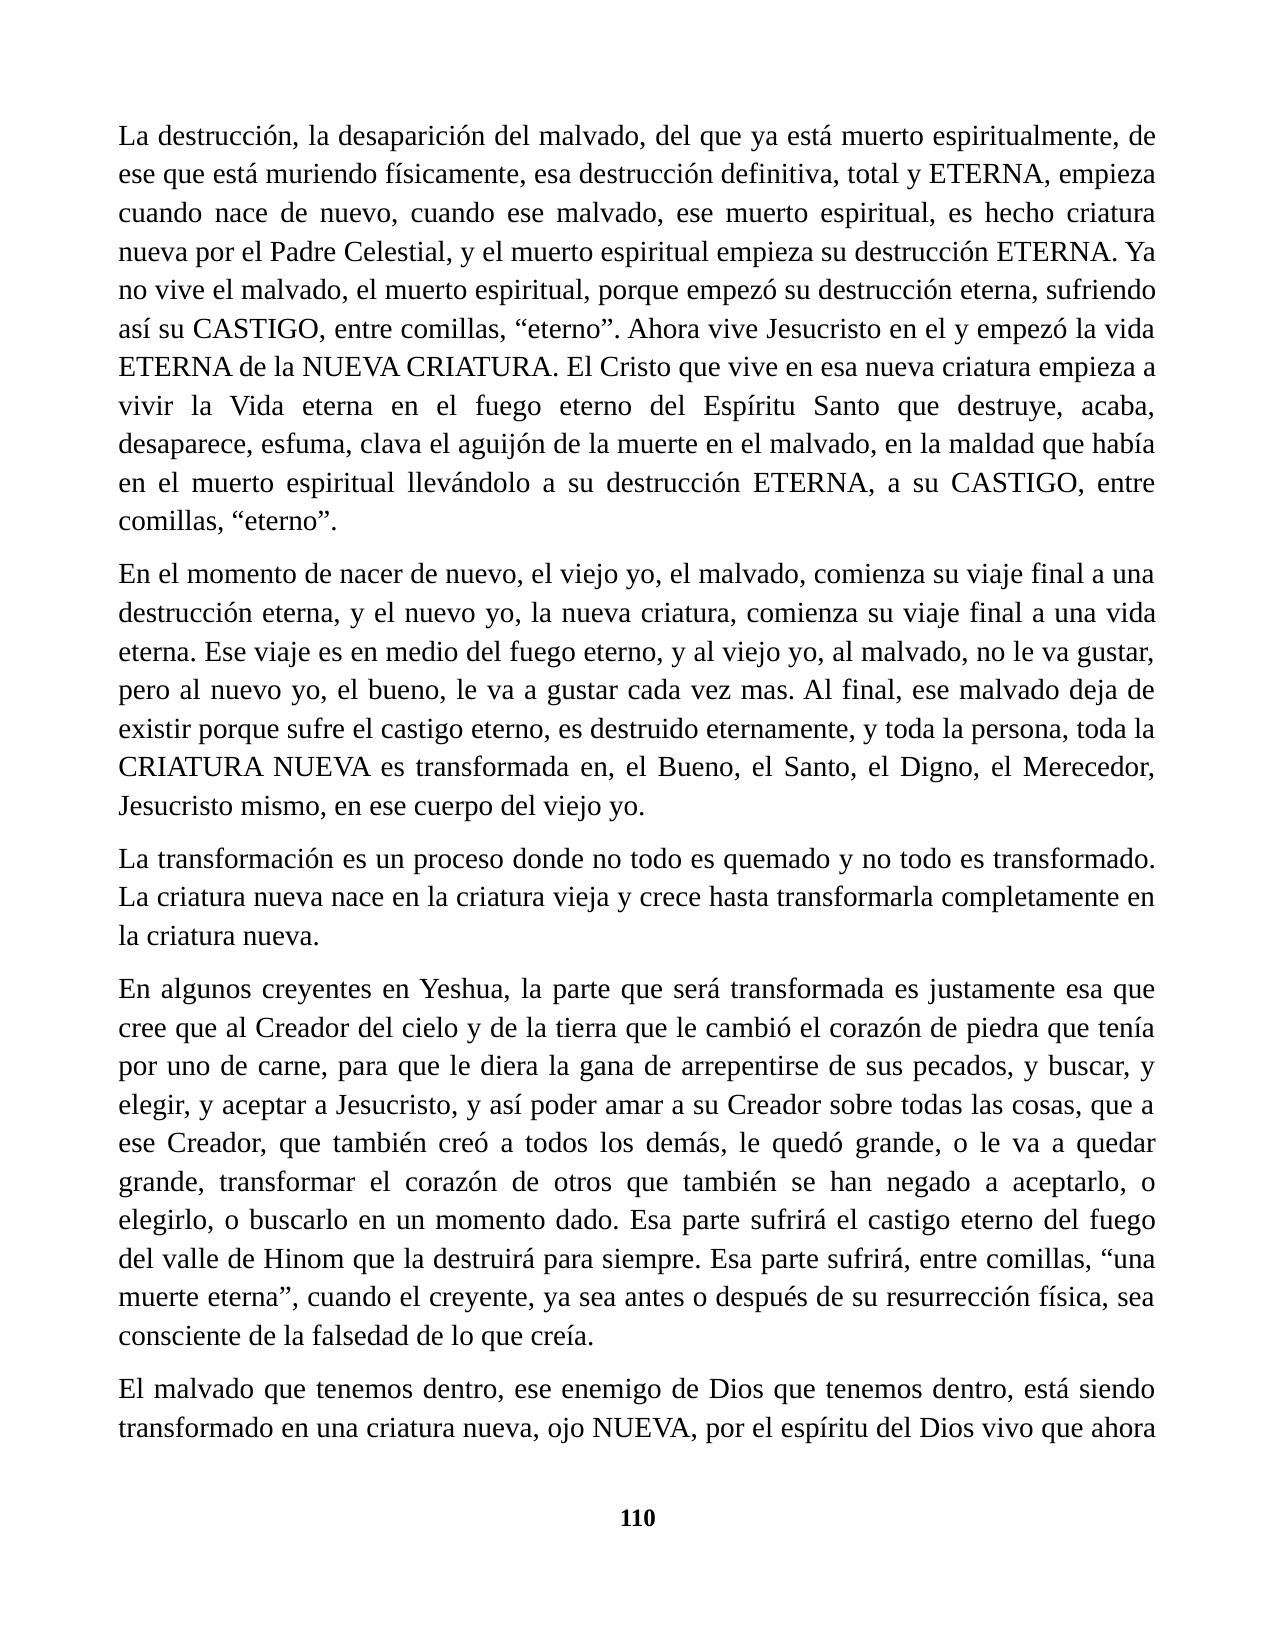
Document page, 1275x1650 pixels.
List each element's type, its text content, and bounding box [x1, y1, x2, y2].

text La transformación es un proceso donde no todo es quemado y no todo es transformado. La criatura nueva nace en la criatura vieja y crece hasta transformarla completamente en la criatura nueva. [118, 841, 1157, 952]
text La destrucción, la desaparición del malvado, del que ya está muerto espiritualmente, de ese que está muriendo físicamente, esa destrucción definitiva, total y ETERNA, empieza cuando nace de nuevo, cuando ese malvado, ese muerto espiritual, es hecho criatura nueva por el Padre Celestial, y el muerto espiritual empieza su destrucción ETERNA. Ya no vive el malvado, el muerto espiritual, porque empezó su destrucción eterna, sufriendo así su CASTIGO, entre comillas, “eterno”. Ahora vive Jesucristo en el y empezó la vida ETERNA de la NUEVA CRIATURA. El Cristo que vive en esa nueva criatura empieza a vivir la Vida eterna en el fuego eterno del Espíritu Santo que destruye, acaba, desaparece, esfuma, clava el aguijón de la muerte en el malvado, en la maldad que había en el muerto espiritual llevándolo a su destrucción ETERNA, a su CASTIGO, entre comillas, “eterno”. [118, 118, 1157, 537]
text En el momento de nacer de nuevo, el viejo yo, el malvado, comienza su viaje final a una destrucción eterna, y el nuevo yo, la nueva criatura, comienza su viaje final a una vida eterna. Ese viaje es en medio del fuego eterno, y al viejo yo, al malvado, no le va gustar, pero al nuevo yo, el bueno, le va a gustar cada vez mas. Al final, ese malvado deja de existir porque sufre el castigo eterno, es destruido eternamente, y toda la persona, toda la CRIATURA NUEVA es transformada en, el Bueno, el Santo, el Digno, el Merecedor, Jesucristo mismo, en ese cuerpo del viejo yo. [118, 557, 1157, 821]
text En algunos creyentes en Yeshua, la parte que será transformada es justamente esa que cree que al Creador del cielo y de la tierra que le cambió el corazón de piedra que tenía por uno de carne, para que le diera la gana de arrepentirse de sus pecados, y buscar, y elegir, y aceptar a Jesucristo, y así poder amar a su Creador sobre todas las cosas, que a ese Creador, que también creó a todos los demás, le quedó grande, o le va a quedar grande, transformar el corazón de otros que también se han negado a aceptarlo, o elegirlo, o buscarlo en un momento dado. Esa parte sufrirá el castigo eterno del fuego del valle de Hinom que la destruirá para siempre. Esa parte sufrirá, entre comillas, “una muerte eterna”, cuando el creyente, ya sea antes o después de su resurrección física, sea consciente de la falsedad de lo que creía. [118, 971, 1157, 1352]
text El malvado que tenemos dentro, ese enemigo de Dios que tenemos dentro, está siendo transformado en una criatura nueva, ojo NUEVA, por el espíritu del Dios vivo que ahora [118, 1371, 1157, 1443]
